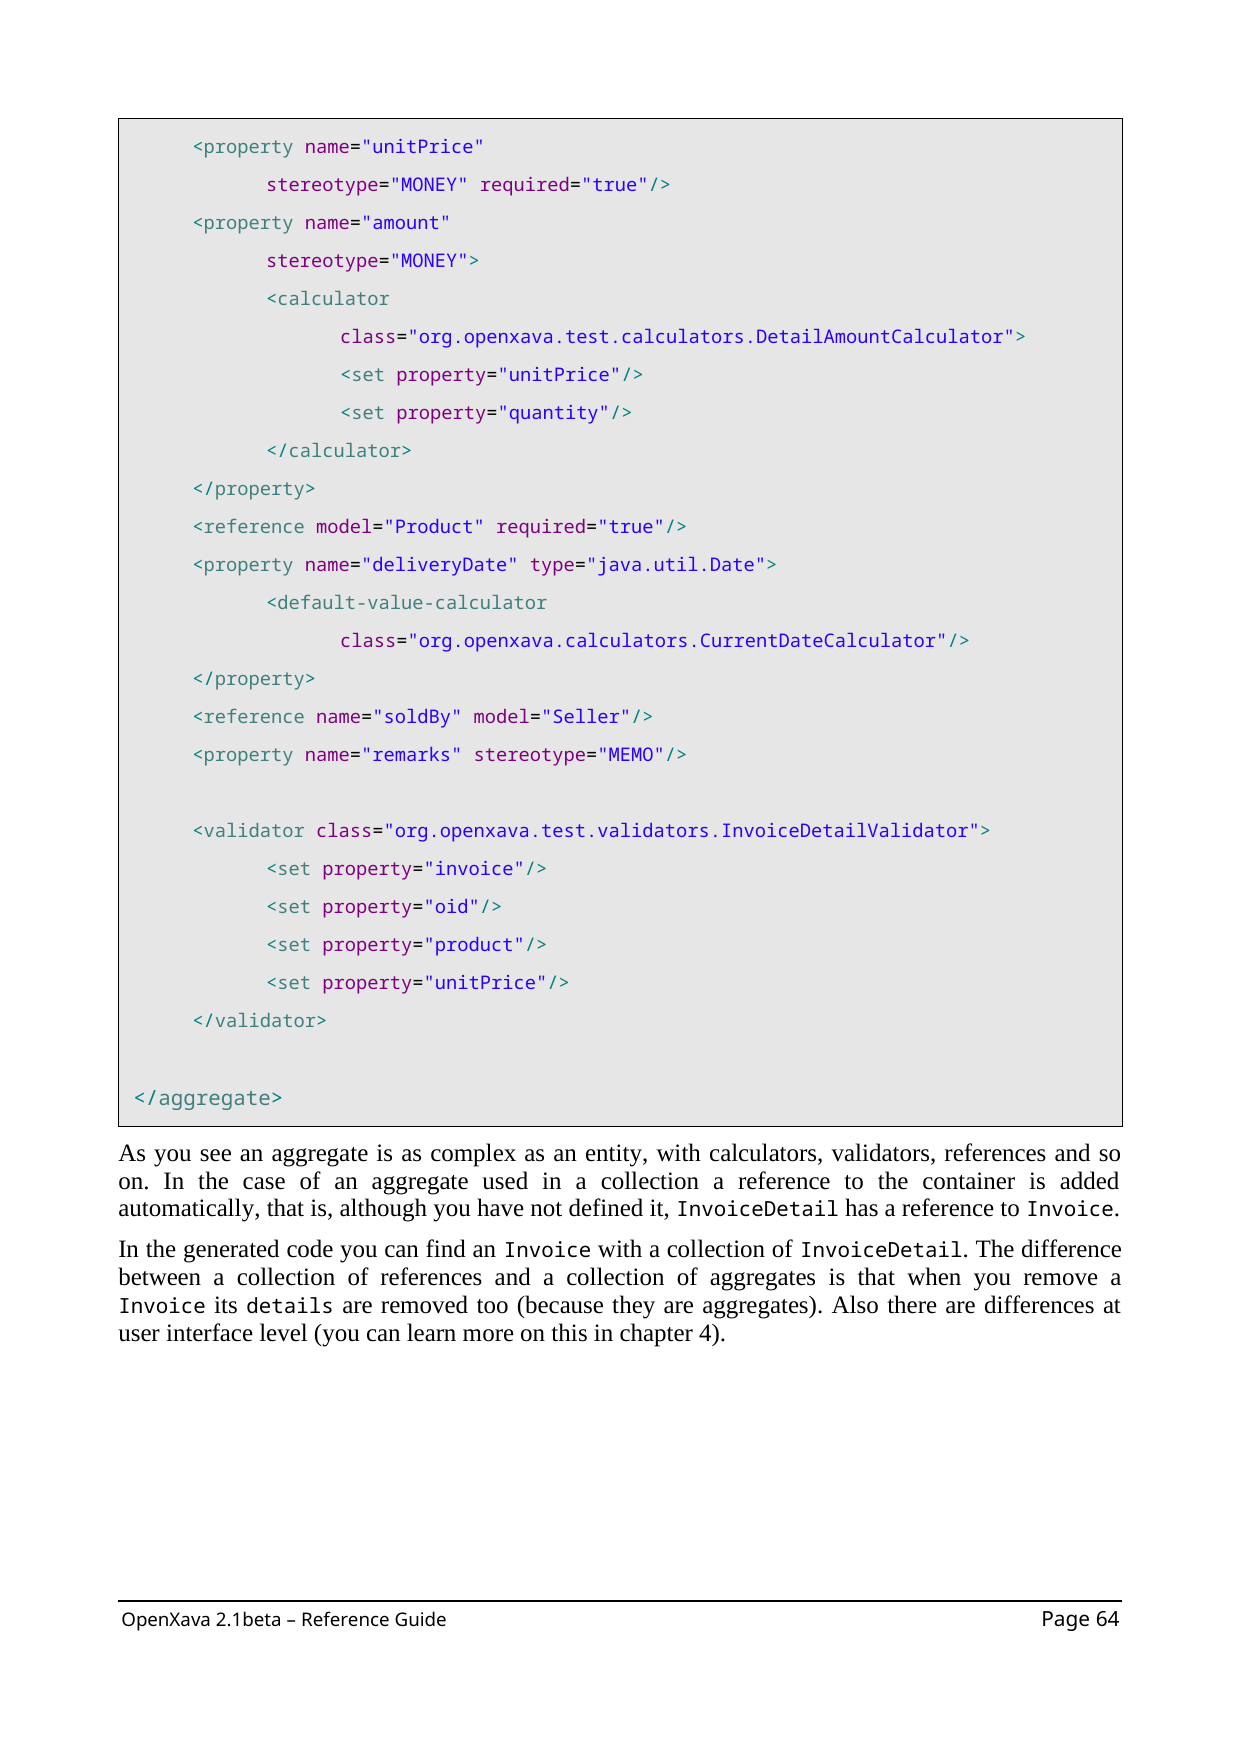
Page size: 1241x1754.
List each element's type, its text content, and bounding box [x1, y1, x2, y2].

text <reference model="Product" required="true"/> [119, 498, 1122, 536]
text </validator> [119, 993, 1122, 1031]
text <reference name="soldBy" model="Seller"/> [119, 688, 1122, 726]
text </aggregate> [119, 1069, 1122, 1126]
text <set property="unitPrice"/> [119, 954, 1122, 993]
text <calculator [119, 270, 1122, 308]
text <set property="quantity"/> [119, 384, 1122, 422]
text <property name="remarks" stereotype="MEMO"/> [119, 726, 1122, 764]
text In the generated code you can find an Invoice with a collection of InvoiceDetail. The difference between a collection of references and a collection of aggregates is that when you remove a Invoice its details are removed too (because they are aggregates). Also there are differences at user interface level (you can learn more on this in chapter 4). [118, 1235, 1122, 1347]
text </property> [119, 460, 1122, 498]
text <validator class="org.openxava.test.validators.InvoiceDetailValidator"> [119, 802, 1122, 841]
text class="org.openxava.test.calculators.DetailAmountCalculator"> [119, 308, 1122, 346]
text stereotype="MONEY" required="true"/> [119, 156, 1122, 194]
text <set property="product"/> [119, 917, 1122, 954]
text <default-value-calculator [119, 574, 1122, 612]
text <set property="invoice"/> [119, 841, 1122, 878]
text stereotype="MONEY"> [119, 232, 1122, 270]
text <property name="amount" [119, 194, 1122, 232]
text </property> [119, 650, 1122, 688]
text class="org.openxava.calculators.CurrentDateCalculator"/> [119, 612, 1122, 650]
text <set property="unitPrice"/> [119, 346, 1122, 384]
text <property name="unitPrice" [119, 119, 1122, 156]
text As you see an aggregate is as complex as an entity, with calculators, validators, references and so on. In the case of an aggregate used in a collection a reference to the container is added automatically, that is, although you have not defined it, InvoiceDetail has a reference to Invoice. [118, 1139, 1122, 1223]
text <property name="deliveryDate" type="java.util.Date"> [119, 536, 1122, 574]
text </calculator> [119, 422, 1122, 460]
text <set property="oid"/> [119, 878, 1122, 917]
